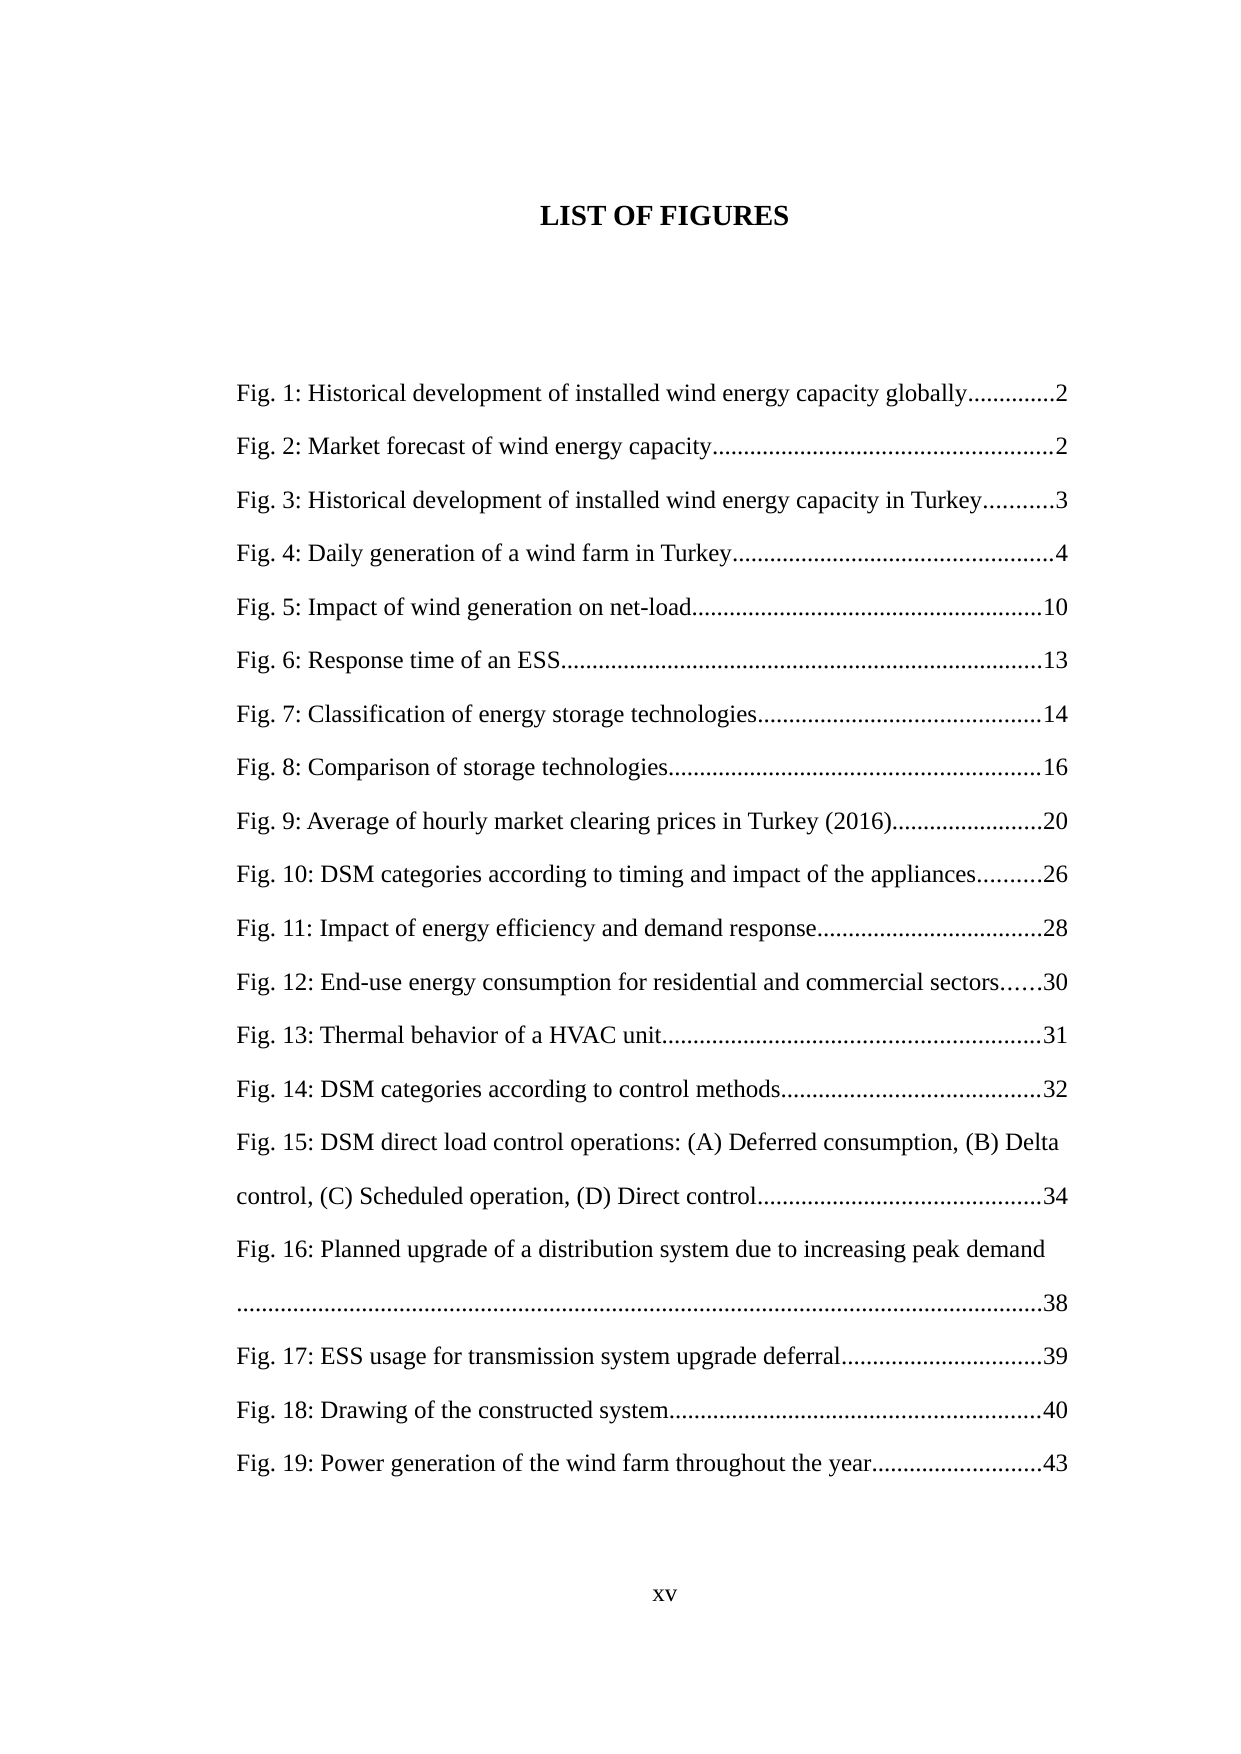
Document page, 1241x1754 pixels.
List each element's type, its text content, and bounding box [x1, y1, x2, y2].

text Fig. 16: Planned upgrade of a distribution system due to increasing peak demand [236, 1234, 1093, 1263]
text Fig. 8: Comparison of storage technologies 16 [236, 752, 1093, 781]
text 38 [236, 1288, 1093, 1317]
text Fig. 1: Historical development of installed wind energy capacity globally⁠ 2 [236, 378, 1093, 406]
text LIST OF FIGURES [236, 198, 1093, 231]
text Fig. 7: Classification of energy storage technologies 14 [236, 699, 1093, 728]
text Fig. 4: Daily generation of a wind farm in Turkey 4 [236, 538, 1093, 567]
text Fig. 5: Impact of wind generation on net-load⁠ 10 [236, 592, 1093, 621]
text control, (C) Scheduled operation, (D) Direct control⁠ 34 [236, 1181, 1093, 1209]
text Fig. 14: DSM categories according to control methods 32 [236, 1074, 1093, 1102]
text Fig. 2: Market forecast of wind energy capacity⁠ 2 [236, 431, 1093, 460]
text Fig. 15: DSM direct load control operations: (A) Deferred consumption, (B) Delta [236, 1127, 1093, 1156]
text Fig. 9: Average of hourly market clearing prices in Turkey (2016) 20 [236, 806, 1093, 835]
text Fig. 10: DSM categories according to timing and impact of the appliances 26 [236, 859, 1093, 888]
text Fig. 18: Drawing of the constructed system 40 [236, 1395, 1093, 1424]
text Fig. 17: ESS usage for transmission system upgrade deferral 39 [236, 1341, 1093, 1370]
text Fig. 19: Power generation of the wind farm throughout the year 43 [236, 1448, 1093, 1477]
text Fig. 12: End-use energy consumption for residential and commercial sectors 30 [236, 967, 1093, 995]
text Fig. 3: Historical development of installed wind energy capacity in Turkey⁠ 3 [236, 485, 1093, 513]
text Fig. 6: Response time of an ESS⁠ 13 [236, 645, 1093, 674]
text Fig. 11: Impact of energy efficiency and demand response 28 [236, 913, 1093, 942]
text Fig. 13: Thermal behavior of a HVAC unit 31 [236, 1020, 1093, 1049]
